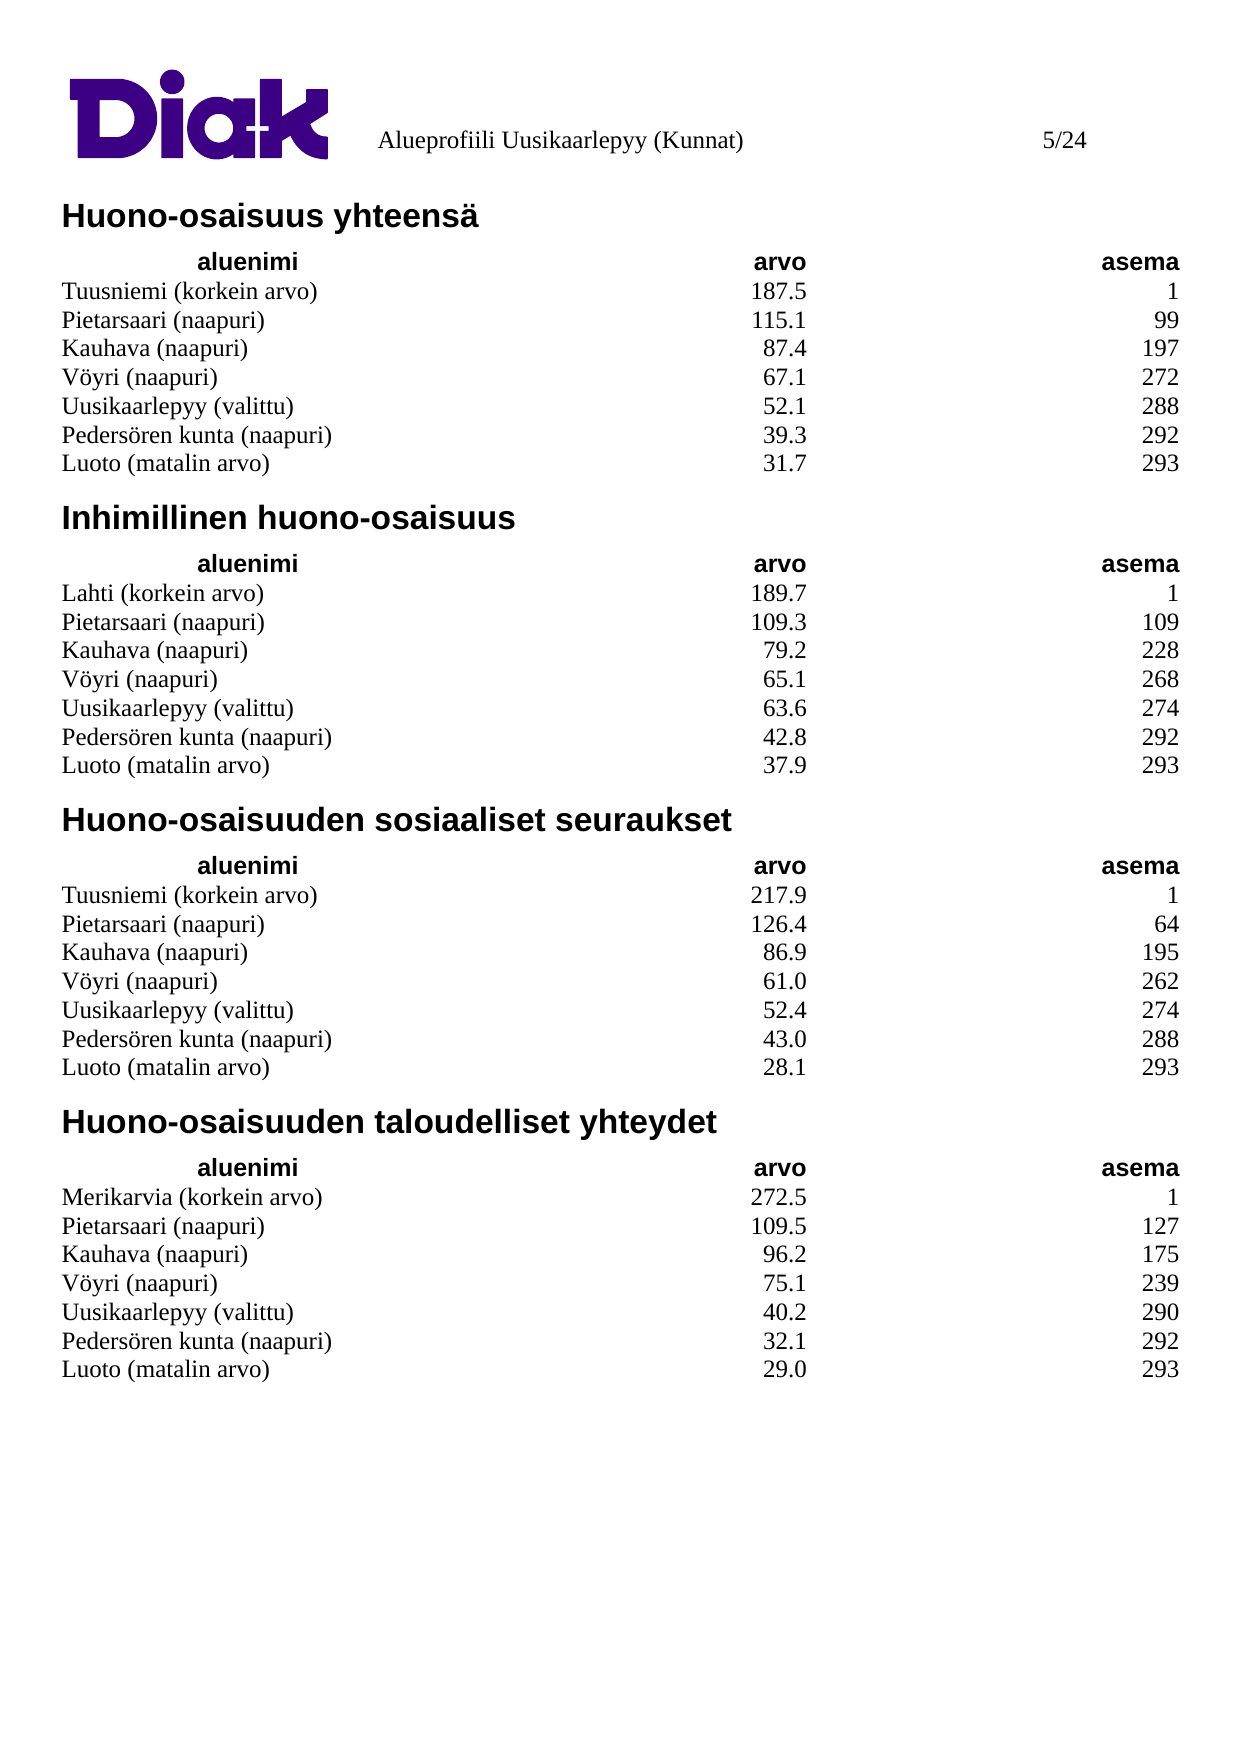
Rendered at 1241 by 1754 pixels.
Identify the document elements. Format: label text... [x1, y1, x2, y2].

table_cell 28.1 [434, 1053, 806, 1081]
table_header arvo [434, 851, 806, 880]
table_cell 1 [806, 276, 1179, 305]
table_cell Kauhava (naapuri) [61, 636, 434, 664]
table_cell 52.4 [434, 995, 806, 1024]
table_header asema [806, 549, 1179, 578]
table_cell 288 [806, 391, 1179, 420]
table_cell 292 [806, 420, 1179, 448]
table_cell 43.0 [434, 1024, 806, 1052]
table_cell 189.7 [434, 578, 806, 607]
table_cell 39.3 [434, 420, 806, 448]
table_cell 195 [806, 938, 1179, 966]
table_cell 115.1 [434, 305, 806, 333]
table_header asema [806, 247, 1179, 276]
table_header arvo [434, 549, 806, 578]
table_cell Kauhava (naapuri) [61, 938, 434, 966]
table_cell Kauhava (naapuri) [61, 1240, 434, 1268]
table_cell Pietarsaari (naapuri) [61, 607, 434, 636]
table_cell Uusikaarlepyy (valittu) [61, 995, 434, 1024]
table_cell 99 [806, 305, 1179, 333]
table_cell Uusikaarlepyy (valittu) [61, 693, 434, 722]
table_cell Vöyri (naapuri) [61, 1268, 434, 1297]
table_cell 31.7 [434, 449, 806, 477]
table_cell 228 [806, 636, 1179, 664]
table_cell 67.1 [434, 362, 806, 391]
table_cell 109.3 [434, 607, 806, 636]
table_cell 293 [806, 1053, 1179, 1081]
table_cell 1 [806, 1182, 1179, 1211]
table_cell 109.5 [434, 1211, 806, 1239]
subtitle Huono-osaisuuden sosiaaliset seuraukset [61, 800, 1179, 839]
table_cell 87.4 [434, 334, 806, 362]
table_cell 86.9 [434, 938, 806, 966]
table_cell 175 [806, 1240, 1179, 1268]
table_cell 1 [806, 578, 1179, 607]
table_cell Tuusniemi (korkein arvo) [61, 880, 434, 909]
table_cell 288 [806, 1024, 1179, 1052]
table_cell 217.9 [434, 880, 806, 909]
table_cell Kauhava (naapuri) [61, 334, 434, 362]
table_cell 274 [806, 995, 1179, 1024]
table_cell Pedersören kunta (naapuri) [61, 722, 434, 751]
table_cell 293 [806, 449, 1179, 477]
table_cell 262 [806, 966, 1179, 995]
table_cell 1 [806, 880, 1179, 909]
table_cell Tuusniemi (korkein arvo) [61, 276, 434, 305]
table_cell Pietarsaari (naapuri) [61, 909, 434, 937]
table_cell 96.2 [434, 1240, 806, 1268]
table_header aluenimi [61, 549, 434, 578]
table_cell 79.2 [434, 636, 806, 664]
table_cell 61.0 [434, 966, 806, 995]
table_cell 40.2 [434, 1297, 806, 1326]
table_header arvo [434, 1153, 806, 1182]
table_cell 63.6 [434, 693, 806, 722]
table_cell 272 [806, 362, 1179, 391]
table_header asema [806, 851, 1179, 880]
table_cell 75.1 [434, 1268, 806, 1297]
table_header arvo [434, 247, 806, 276]
table_cell Luoto (matalin arvo) [61, 449, 434, 477]
subtitle Inhimillinen huono-osaisuus [61, 498, 1179, 537]
table_cell Vöyri (naapuri) [61, 362, 434, 391]
table_cell 268 [806, 664, 1179, 693]
table_cell Uusikaarlepyy (valittu) [61, 1297, 434, 1326]
table_cell 42.8 [434, 722, 806, 751]
table_cell Pedersören kunta (naapuri) [61, 1024, 434, 1052]
subtitle Huono-osaisuus yhteensä [61, 196, 1179, 235]
table_cell 293 [806, 751, 1179, 779]
table_cell Pedersören kunta (naapuri) [61, 1326, 434, 1354]
table_cell 292 [806, 1326, 1179, 1354]
table_cell Pietarsaari (naapuri) [61, 1211, 434, 1239]
table_cell 32.1 [434, 1326, 806, 1354]
table_cell 29.0 [434, 1355, 806, 1383]
table_cell Vöyri (naapuri) [61, 664, 434, 693]
table_cell 37.9 [434, 751, 806, 779]
table_cell 109 [806, 607, 1179, 636]
table_cell Uusikaarlepyy (valittu) [61, 391, 434, 420]
table_cell Pietarsaari (naapuri) [61, 305, 434, 333]
table_cell 274 [806, 693, 1179, 722]
table_cell 65.1 [434, 664, 806, 693]
table_cell 64 [806, 909, 1179, 937]
table_cell 197 [806, 334, 1179, 362]
table_cell Luoto (matalin arvo) [61, 751, 434, 779]
table_cell Luoto (matalin arvo) [61, 1053, 434, 1081]
table_cell 272.5 [434, 1182, 806, 1211]
table_cell 239 [806, 1268, 1179, 1297]
table_cell Lahti (korkein arvo) [61, 578, 434, 607]
table_cell 292 [806, 722, 1179, 751]
table_header aluenimi [61, 851, 434, 880]
table_cell 127 [806, 1211, 1179, 1239]
table_cell 126.4 [434, 909, 806, 937]
table_cell Vöyri (naapuri) [61, 966, 434, 995]
table_cell 290 [806, 1297, 1179, 1326]
table_cell 187.5 [434, 276, 806, 305]
table_header aluenimi [61, 1153, 434, 1182]
table_cell 52.1 [434, 391, 806, 420]
table_cell Pedersören kunta (naapuri) [61, 420, 434, 448]
table_header asema [806, 1153, 1179, 1182]
subtitle Huono-osaisuuden taloudelliset yhteydet [61, 1102, 1179, 1141]
table_cell Merikarvia (korkein arvo) [61, 1182, 434, 1211]
table_header aluenimi [61, 247, 434, 276]
table_cell 293 [806, 1355, 1179, 1383]
table_cell Luoto (matalin arvo) [61, 1355, 434, 1383]
